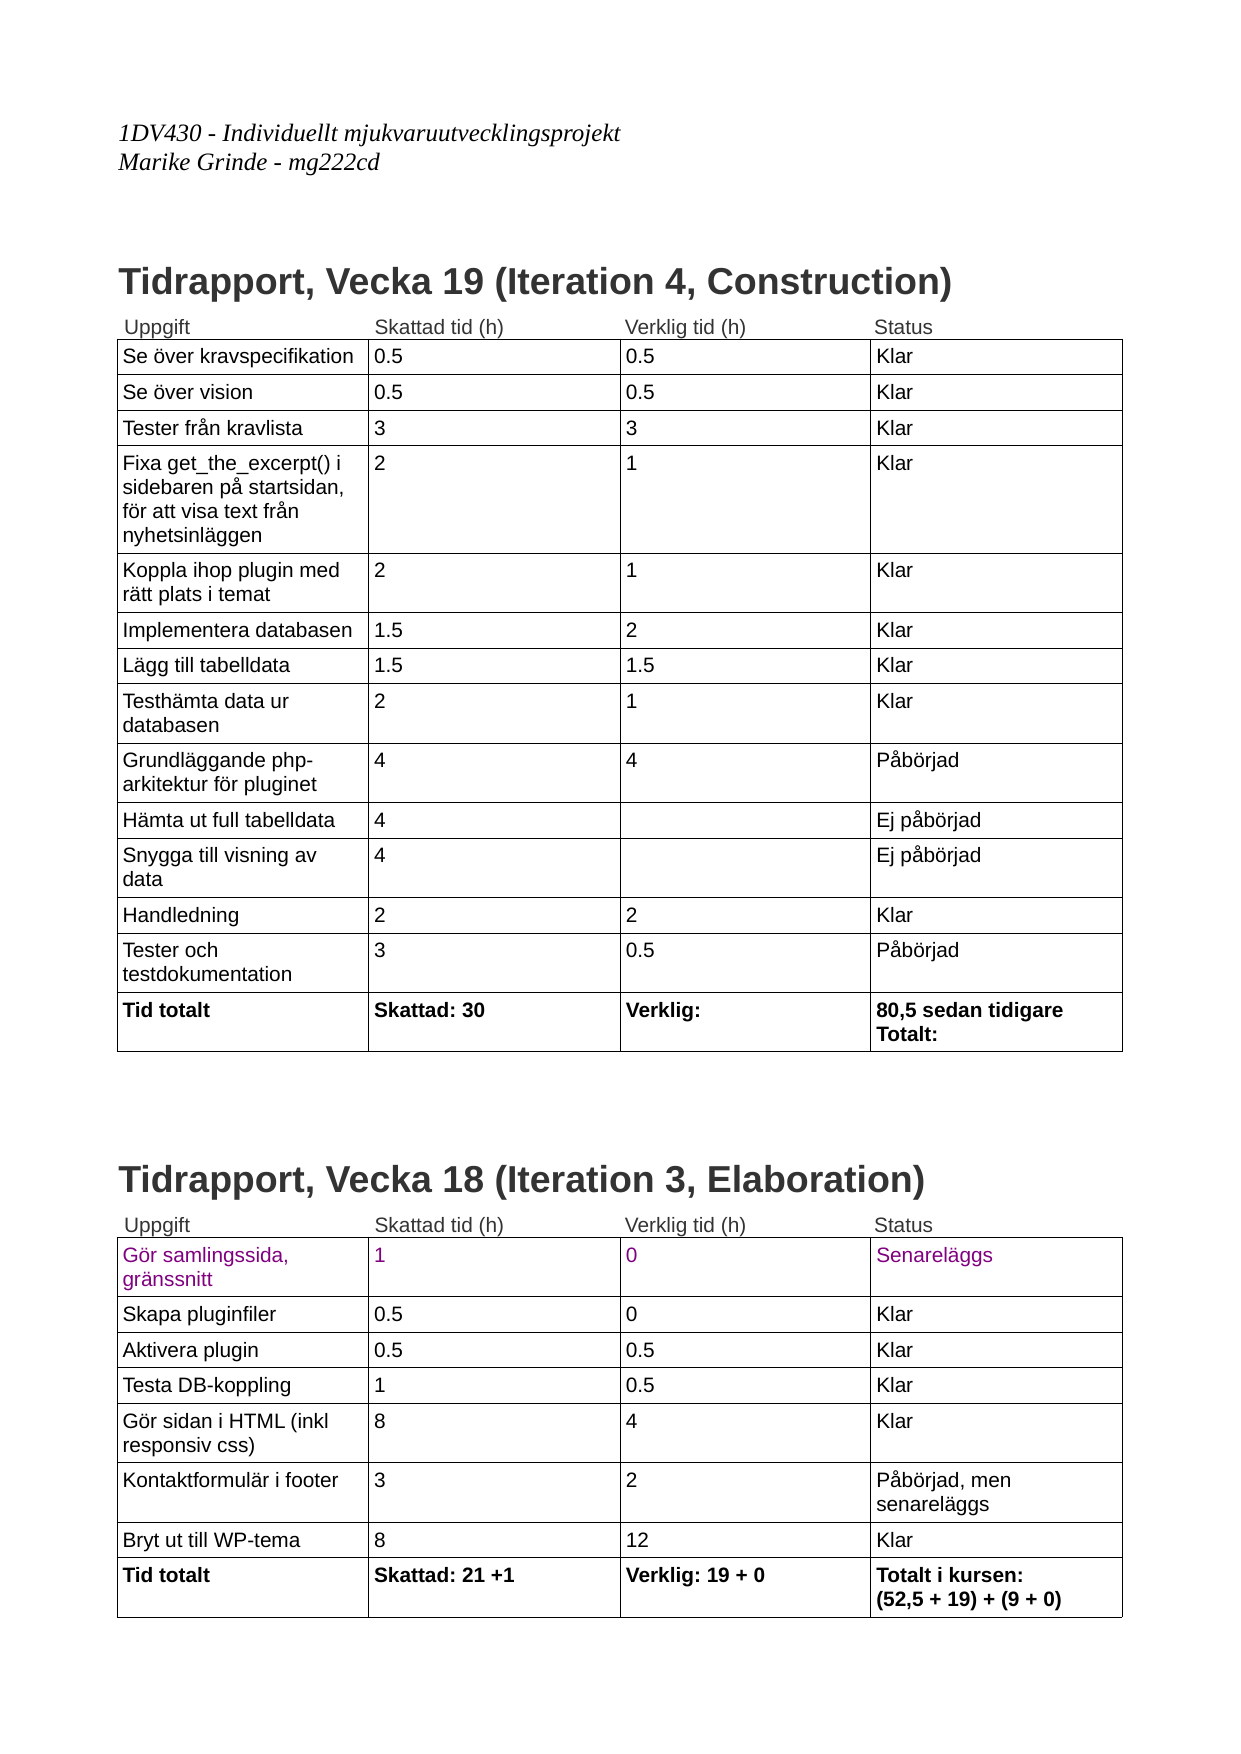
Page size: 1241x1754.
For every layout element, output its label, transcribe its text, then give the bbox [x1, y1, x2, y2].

table_header Se över kravspecifikation [118, 340, 368, 374]
table_cell Klar [871, 613, 1122, 647]
table_cell 0,5 [621, 375, 870, 409]
table_cell 80,5 sedan tidigare Totalt: [871, 993, 1122, 1051]
table_cell Hämta ut full tabelldata [118, 803, 368, 837]
table_cell 0,5 [621, 1368, 870, 1403]
table_cell Koppla ihop plugin med rätt plats i temat [118, 554, 368, 612]
table_header 1 [369, 1238, 620, 1296]
table_cell Totalt i kursen: (52,5 + 19) + (9 + 0) [871, 1558, 1122, 1617]
table_cell Verklig: 19 + 0 [621, 1558, 870, 1617]
table_cell Skattad: 21 +1 [369, 1558, 620, 1617]
table_header 0 [621, 1238, 870, 1296]
table_cell Klar [871, 554, 1122, 612]
table_cell 0,5 [369, 1297, 620, 1332]
table_cell 0,5 [621, 934, 870, 992]
table_cell Klar [871, 446, 1122, 552]
table_cell Klar [871, 1333, 1122, 1367]
text Uppgift Skattad tid (h) Verklig tid (h) Status [118, 314, 1122, 338]
table_cell Klar [871, 1404, 1122, 1462]
subtitle Tidrapport, Vecka 18 (Iteration 3, Elaboration) [118, 1157, 1122, 1200]
table_cell Klar [871, 649, 1122, 683]
table_cell 1,5 [369, 613, 620, 647]
table_header 0,5 [369, 340, 620, 374]
table_cell Lägg till tabelldata [118, 649, 368, 683]
table_cell 2 [369, 684, 620, 742]
table_cell 2 [369, 446, 620, 552]
table_cell 3 [369, 934, 620, 992]
table_header Klar [871, 340, 1122, 374]
table_cell Klar [871, 411, 1122, 445]
table_cell Tid totalt [118, 1558, 368, 1617]
table_cell 1,5 [369, 649, 620, 683]
table_cell 3 [621, 411, 870, 445]
table_cell Aktivera plugin [118, 1333, 368, 1367]
table_cell Klar [871, 375, 1122, 409]
table_cell Tester från kravlista [118, 411, 368, 445]
table_cell Klar [871, 1297, 1122, 1332]
table_cell [621, 839, 870, 897]
table_cell Handledning [118, 898, 368, 932]
table_cell 1 [621, 554, 870, 612]
table_cell Gör sidan i HTML (inkl responsiv css) [118, 1404, 368, 1462]
table_cell Ej påbörjad [871, 803, 1122, 837]
table_cell 1,5 [621, 649, 870, 683]
table_cell 1 [369, 1368, 620, 1403]
table_cell Påbörjad, men senareläggs [871, 1463, 1122, 1522]
table_cell [621, 803, 870, 837]
table_cell Se över vision [118, 375, 368, 409]
table_cell 2 [369, 554, 620, 612]
table_cell Skapa pluginfiler [118, 1297, 368, 1332]
table_cell 4 [621, 1404, 870, 1462]
table_cell Ej påbörjad [871, 839, 1122, 897]
table_header Senareläggs [871, 1238, 1122, 1296]
table_cell Verklig: [621, 993, 870, 1051]
subtitle Tidrapport, Vecka 19 (Iteration 4, Construction) [118, 259, 1122, 302]
table_cell Testhämta data ur databasen [118, 684, 368, 742]
table_cell Tid totalt [118, 993, 368, 1051]
table_cell Påbörjad [871, 744, 1122, 802]
table_header Gör samlingssida, gränssnitt [118, 1238, 368, 1296]
table_cell 2 [621, 898, 870, 932]
table_cell 2 [369, 898, 620, 932]
table_cell 0,5 [369, 375, 620, 409]
table_cell Kontaktformulär i footer [118, 1463, 368, 1522]
table_cell 4 [369, 744, 620, 802]
table_cell Testa DB-koppling [118, 1368, 368, 1403]
table_cell 4 [621, 744, 870, 802]
text Uppgift Skattad tid (h) Verklig tid (h) Status [118, 1213, 1122, 1237]
table_cell Klar [871, 898, 1122, 932]
table_cell Klar [871, 1368, 1122, 1403]
table_header 0,5 [621, 340, 870, 374]
table_cell Snygga till visning av data [118, 839, 368, 897]
table_cell 1 [621, 684, 870, 742]
table_cell 1 [621, 446, 870, 552]
table_cell Klar [871, 684, 1122, 742]
table_cell 2 [621, 613, 870, 647]
table_cell 0,5 [621, 1333, 870, 1367]
table_cell Skattad: 30 [369, 993, 620, 1051]
table_cell 4 [369, 839, 620, 897]
table_cell Bryt ut till WP-tema [118, 1523, 368, 1557]
table_cell Fixa get_the_excerpt() i sidebaren på startsidan, för att visa text från nyhetsinläggen [118, 446, 368, 552]
table_cell Grundläggande php-arkitektur för pluginet [118, 744, 368, 802]
table_cell 0,5 [369, 1333, 620, 1367]
table_cell Klar [871, 1523, 1122, 1557]
table_cell 3 [369, 1463, 620, 1522]
table_cell 3 [369, 411, 620, 445]
table_cell Påbörjad [871, 934, 1122, 992]
table_cell 2 [621, 1463, 870, 1522]
table_cell 4 [369, 803, 620, 837]
table_cell 8 [369, 1404, 620, 1462]
table_cell 0 [621, 1297, 870, 1332]
table_cell Implementera databasen [118, 613, 368, 647]
table_cell 12 [621, 1523, 870, 1557]
table_cell 8 [369, 1523, 620, 1557]
table_cell Tester och testdokumentation [118, 934, 368, 992]
